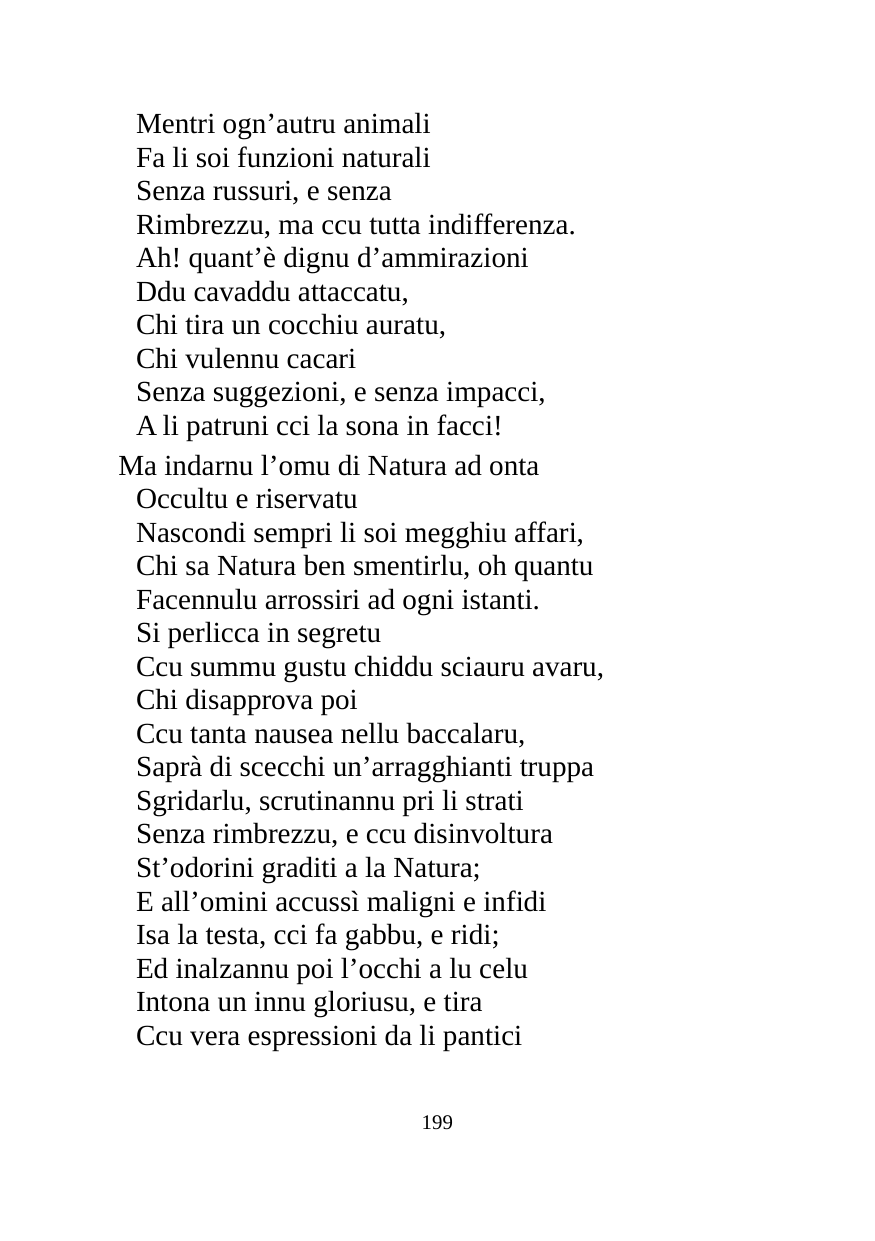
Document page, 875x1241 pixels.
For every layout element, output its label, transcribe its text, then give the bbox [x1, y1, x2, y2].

text Mentri ogn’autru animali Fa li soi funzioni naturali Senza russuri, e senza Rimbrezzu, ma ccu tutta indifferenza. Ah! quant’è dignu d’ammirazioni Ddu cavaddu attaccatu, Chi tira un cocchiu auratu, Chi vulennu cacari Senza suggezioni, e senza impacci, A li patruni cci la sona in facci! [118, 106, 768, 442]
text Ma indarnu l’omu di Natura ad onta Occultu e riservatu Nascondi sempri li soi megghiu affari, Chi sa Natura ben smentirlu, oh quantu Facennulu arrossiri ad ogni istanti. Si perlicca in segretu Ccu summu gustu chiddu sciauru avaru, Chi disapprova poi Ccu tanta nausea nellu baccalaru, Saprà di scecchi un’arragghianti truppa Sgridarlu, scrutinannu pri li strati Senza rimbrezzu, e ccu disinvoltura St’odorini graditi a la Natura; E all’omini accussì maligni e infidi Isa la testa, cci fa gabbu, e ridi; Ed inalzannu poi l’occhi a lu celu Intona un innu gloriusu, e tira Ccu vera espressioni da li pantici [118, 448, 768, 1051]
